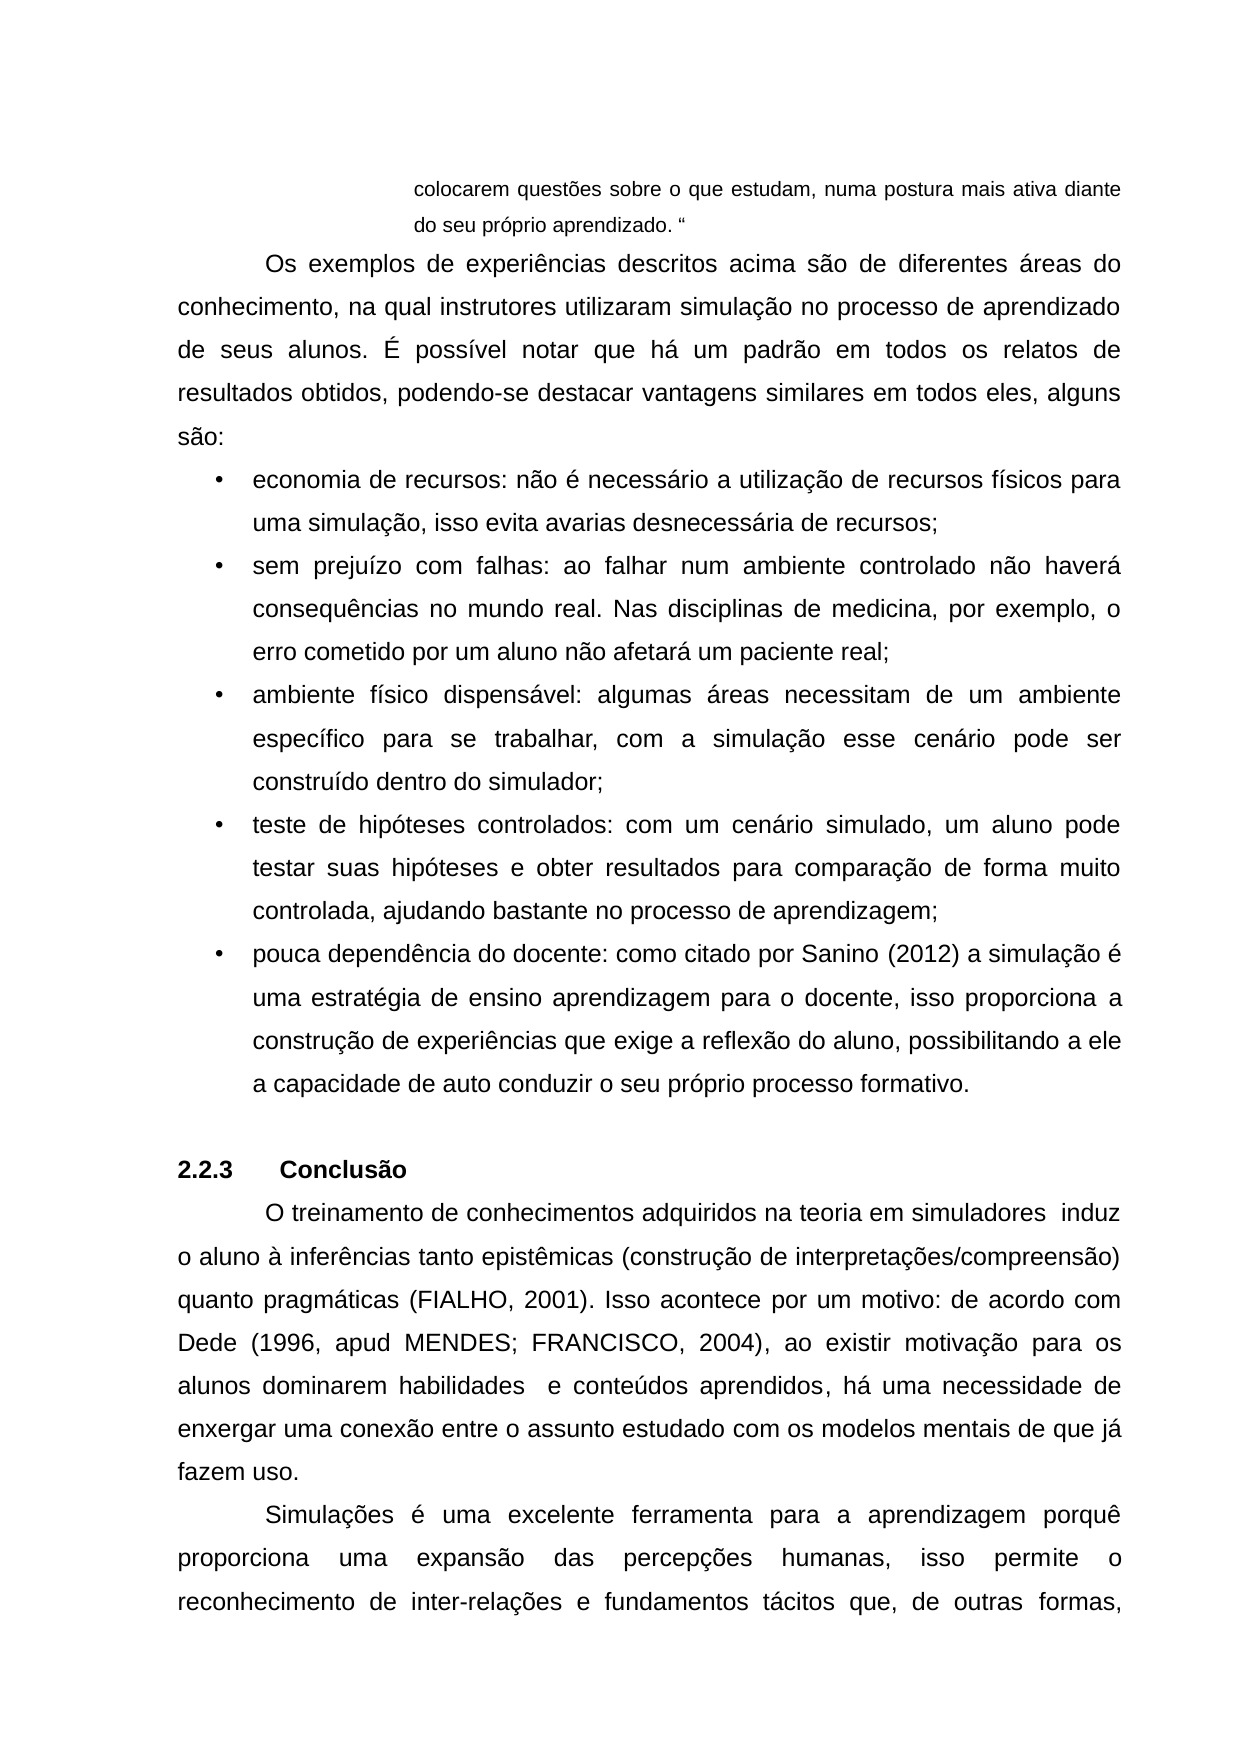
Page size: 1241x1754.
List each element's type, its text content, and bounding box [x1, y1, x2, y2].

list pouca dependência do docente: como citado por Sanino (2012) a simulação é uma estratégia de ensino aprendizagem para o docente, isso proporciona a construção de experiências que exige a reflexão do aluno, possibilitando a ele a capacidade de auto conduzir o seu próprio processo formativo. [215, 939, 1122, 1098]
list teste de hipóteses controlados: com um cenário simulado, um aluno pode testar suas hipóteses e obter resultados para comparação de forma muito controlada, ajudando bastante no processo de aprendizagem; [215, 810, 1122, 925]
text Simulações é uma excelente ferramenta para a aprendizagem porquê proporciona uma expansão das percepções humanas, isso permite o reconhecimento de inter-relações e fundamentos tácitos que, de outras formas, [177, 1500, 1122, 1615]
text colocarem questões sobre o que estudam, numa postura mais ativa diante do seu próprio aprendizado. “ [413, 177, 1122, 237]
subtitle Conclusão [177, 1155, 1122, 1184]
text O treinamento de conhecimentos adquiridos na teoria em simuladores induz o aluno à inferências tanto epistêmicas (construção de interpretações/compreensão) quanto pragmáticas (FIALHO, 2001). Isso acontece por um motivo: de acordo com Dede (1996, apud MENDES; FRANCISCO, 2004), ao existir motivação para os alunos dominarem habilidades e conteúdos aprendidos, há uma necessidade de enxergar uma conexão entre o assunto estudado com os modelos mentais de que já fazem uso. [177, 1198, 1122, 1486]
list sem prejuízo com falhas: ao falhar num ambiente controlado não haverá consequências no mundo real. Nas disciplinas de medicina, por exemplo, o erro cometido por um aluno não afetará um paciente real; [215, 551, 1122, 666]
list economia de recursos: não é necessário a utilização de recursos físicos para uma simulação, isso evita avarias desnecessária de recursos; [215, 465, 1122, 537]
text Os exemplos de experiências descritos acima são de diferentes áreas do conhecimento, na qual instrutores utilizaram simulação no processo de aprendizado de seus alunos. É possível notar que há um padrão em todos os relatos de resultados obtidos, podendo-se destacar vantagens similares em todos eles, alguns são: [177, 249, 1122, 450]
list ambiente físico dispensável: algumas áreas necessitam de um ambiente específico para se trabalhar, com a simulação esse cenário pode ser construído dentro do simulador; [215, 681, 1122, 796]
